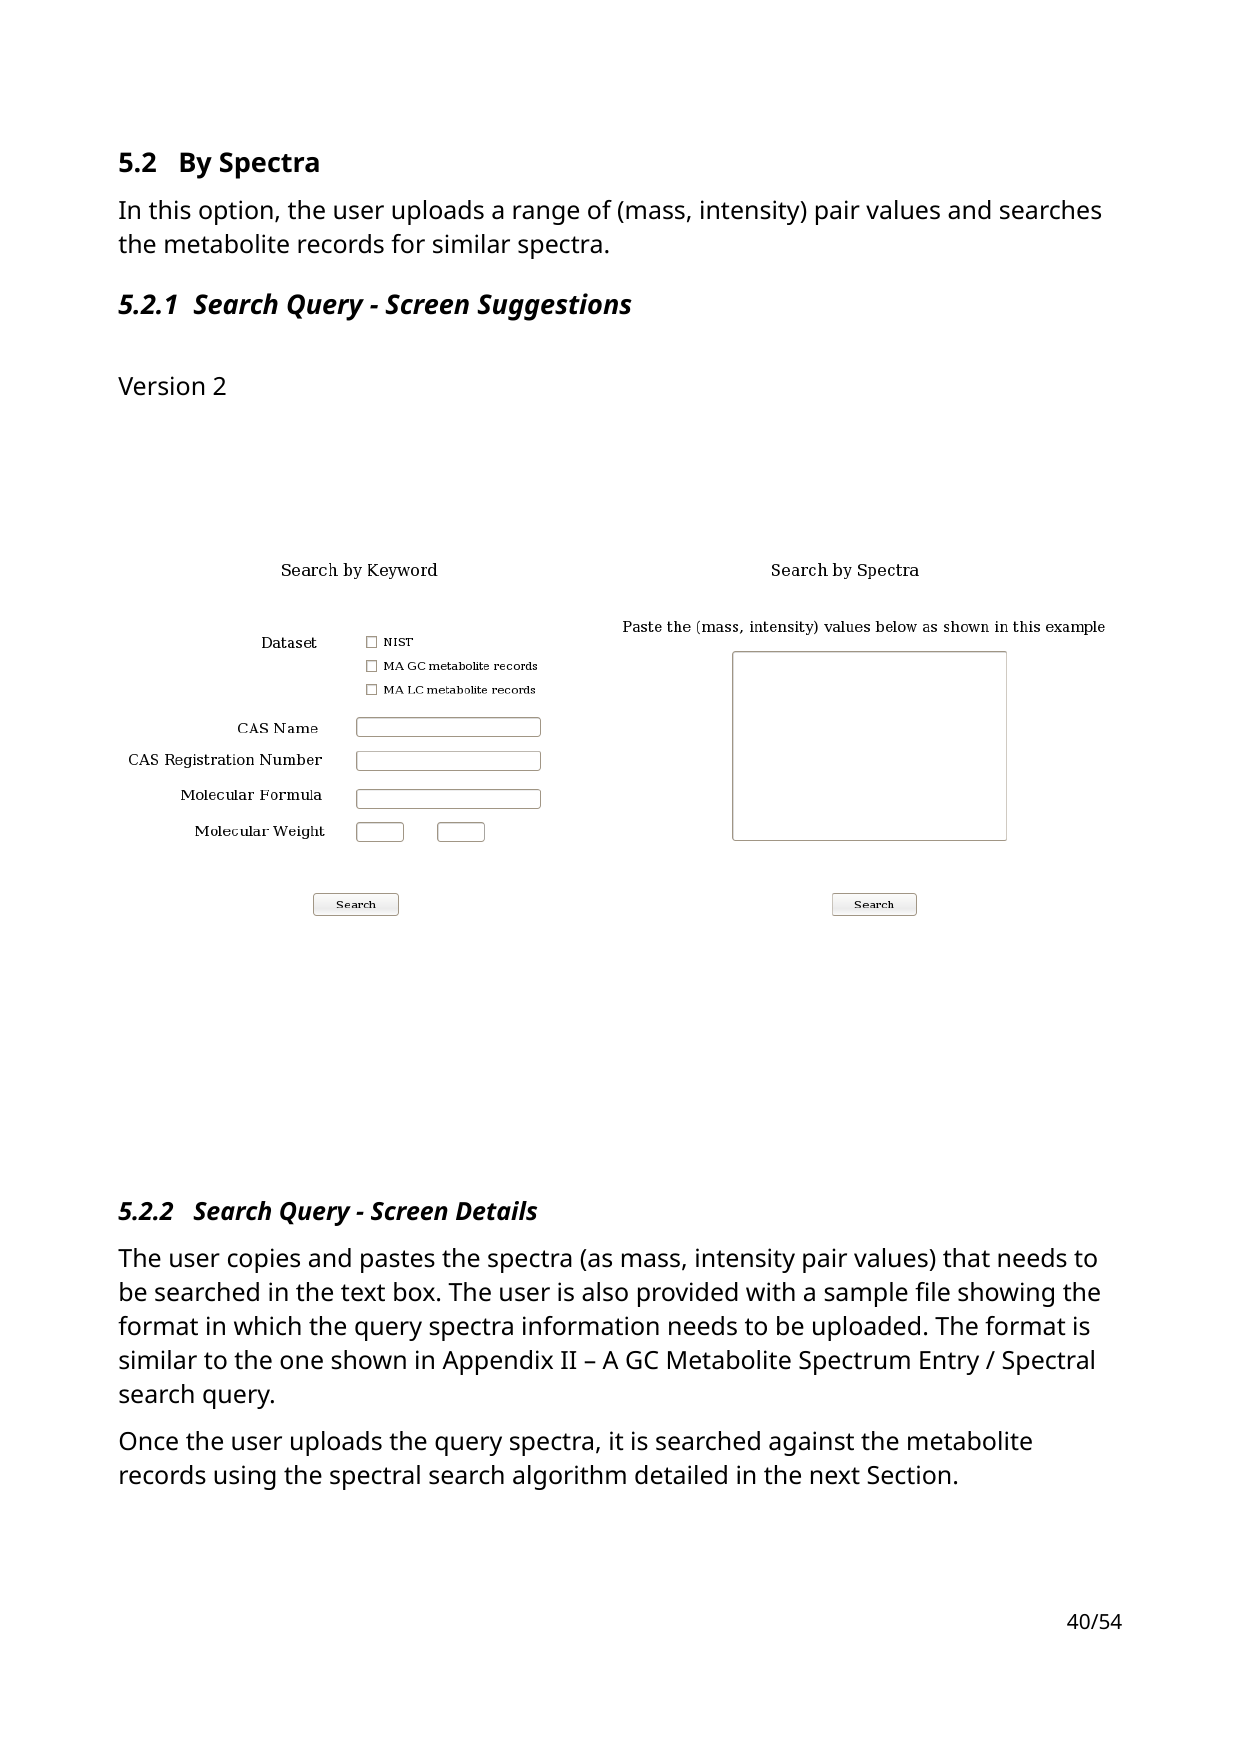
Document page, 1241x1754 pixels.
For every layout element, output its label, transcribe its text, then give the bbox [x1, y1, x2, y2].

text Version 2 [118, 369, 1122, 403]
subtitle Search Query - Screen Details [118, 1194, 1122, 1228]
subtitle By Spectra [118, 143, 1122, 180]
list In this option, the user uploads a range of (mass, intensity) pair values and searches the metabolite records for similar spectra. [81, 192, 1122, 261]
text Once the user uploads the query spectra, it is searched against the metabolite records using the spectral search algorithm detailed in the next Section. [118, 1423, 1122, 1491]
subtitle Search Query - Screen Suggestions [118, 286, 1122, 322]
text The user copies and pastes the spectra (as mass, intensity pair values) that needs to be searched in the text box. The user is also provided with a sample file showing the format in which the query spectra information needs to be uploaded. The format is similar to the one shown in Appendix II – A GC Metabolite Spectrum Entry / Spectral search query. [118, 1241, 1122, 1411]
picture [118, 403, 1122, 1101]
